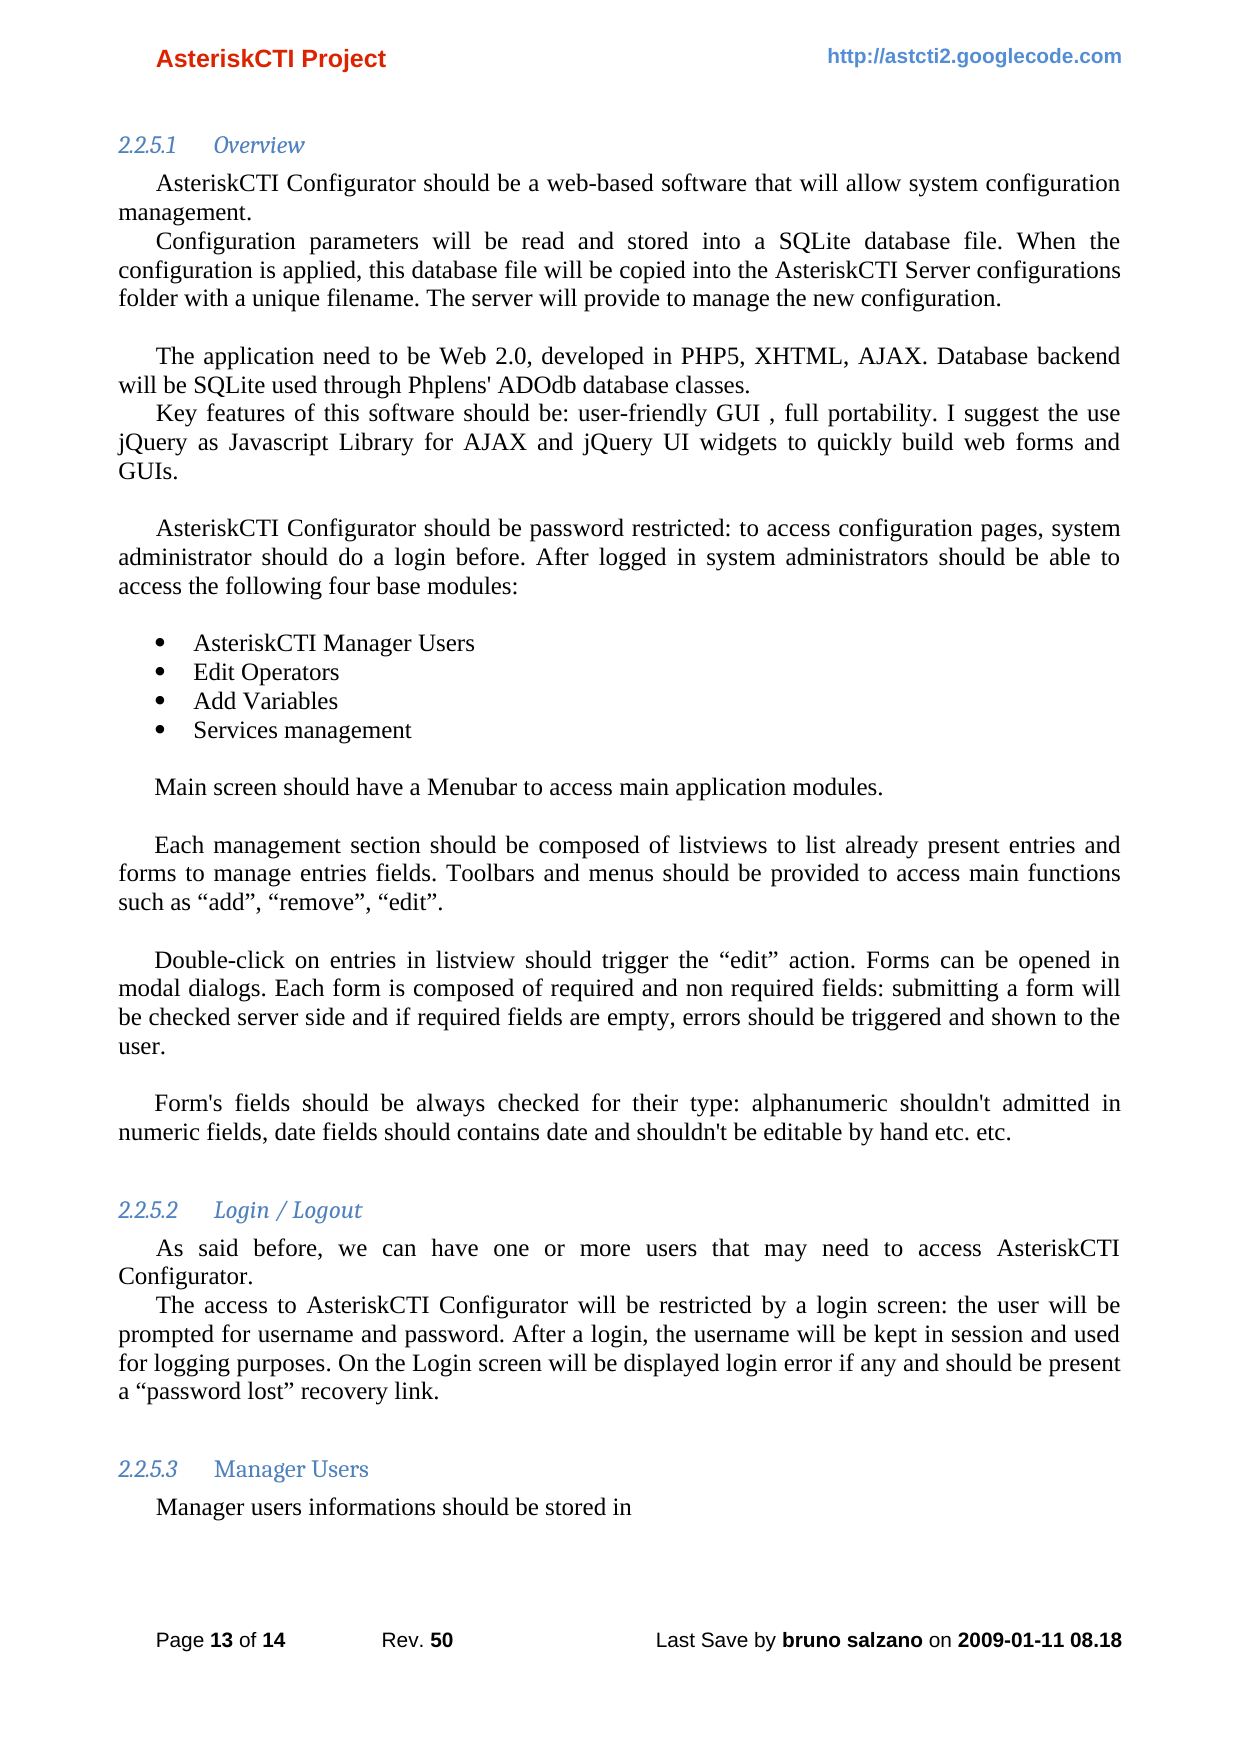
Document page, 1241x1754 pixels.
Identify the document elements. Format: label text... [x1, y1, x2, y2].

text Configuration parameters will be read and stored into a SQLite database file. When the configuration is applied, this database file will be copied into the AsteriskCTI Server configurations folder with a unique filename. The server will provide to manage the new configuration. [118, 226, 1122, 312]
text As said before, we can have one or more users that may need to access AsteriskCTI Configurator. [118, 1233, 1122, 1290]
text Each management section should be composed of listviews to list already present entries and forms to manage entries fields. Toolbars and menus should be provided to access main functions such as “add”, “remove”, “edit”. [118, 830, 1122, 916]
text AsteriskCTI Configurator should be password restricted: to access configuration pages, system administrator should do a login before. After logged in system administrators should be able to access the following four base modules: [118, 513, 1122, 600]
list Services management [156, 715, 1122, 743]
text Manager users informations should be stored in [118, 1492, 1122, 1521]
text Double-click on entries in listview should trigger the “edit” action. Forms can be opened in modal dialogs. Each form is composed of required and non required fields: submitting a form will be checked server side and if required fields are empty, errors should be triggered and shown to the user. [118, 945, 1122, 1060]
list Add Variables [156, 686, 1122, 715]
text Key features of this software should be: user-friendly GUI , full portability. I suggest the use jQuery as Javascript Library for AJAX and jQuery UI widgets to quickly build web forms and GUIs. [118, 398, 1122, 485]
text Main screen should have a Menubar to access main application modules. [118, 772, 1122, 801]
list Edit Operators [156, 657, 1122, 686]
text AsteriskCTI Configurator should be a web-based software that will allow system configuration management. [118, 168, 1122, 226]
subtitle Login / Logout [118, 1196, 1122, 1224]
subtitle Manager Users [118, 1455, 1122, 1483]
text The access to AsteriskCTI Configurator will be restricted by a login screen: the user will be prompted for username and password. After a login, the username will be kept in session and used for logging purposes. On the Login screen will be displayed login error if any and should be present a “password lost” recovery link. [118, 1290, 1122, 1405]
subtitle Overview [118, 131, 1122, 160]
list AsteriskCTI Manager Users [156, 628, 1122, 657]
text The application need to be Web 2.0, developed in PHP5, XHTML, AJAX. Database backend will be SQLite used through Phplens' ADOdb database classes. [118, 341, 1122, 398]
text Form's fields should be always checked for their type: alphanumeric shouldn't admitted in numeric fields, date fields should contains date and shouldn't be editable by hand etc. etc. [118, 1088, 1122, 1146]
